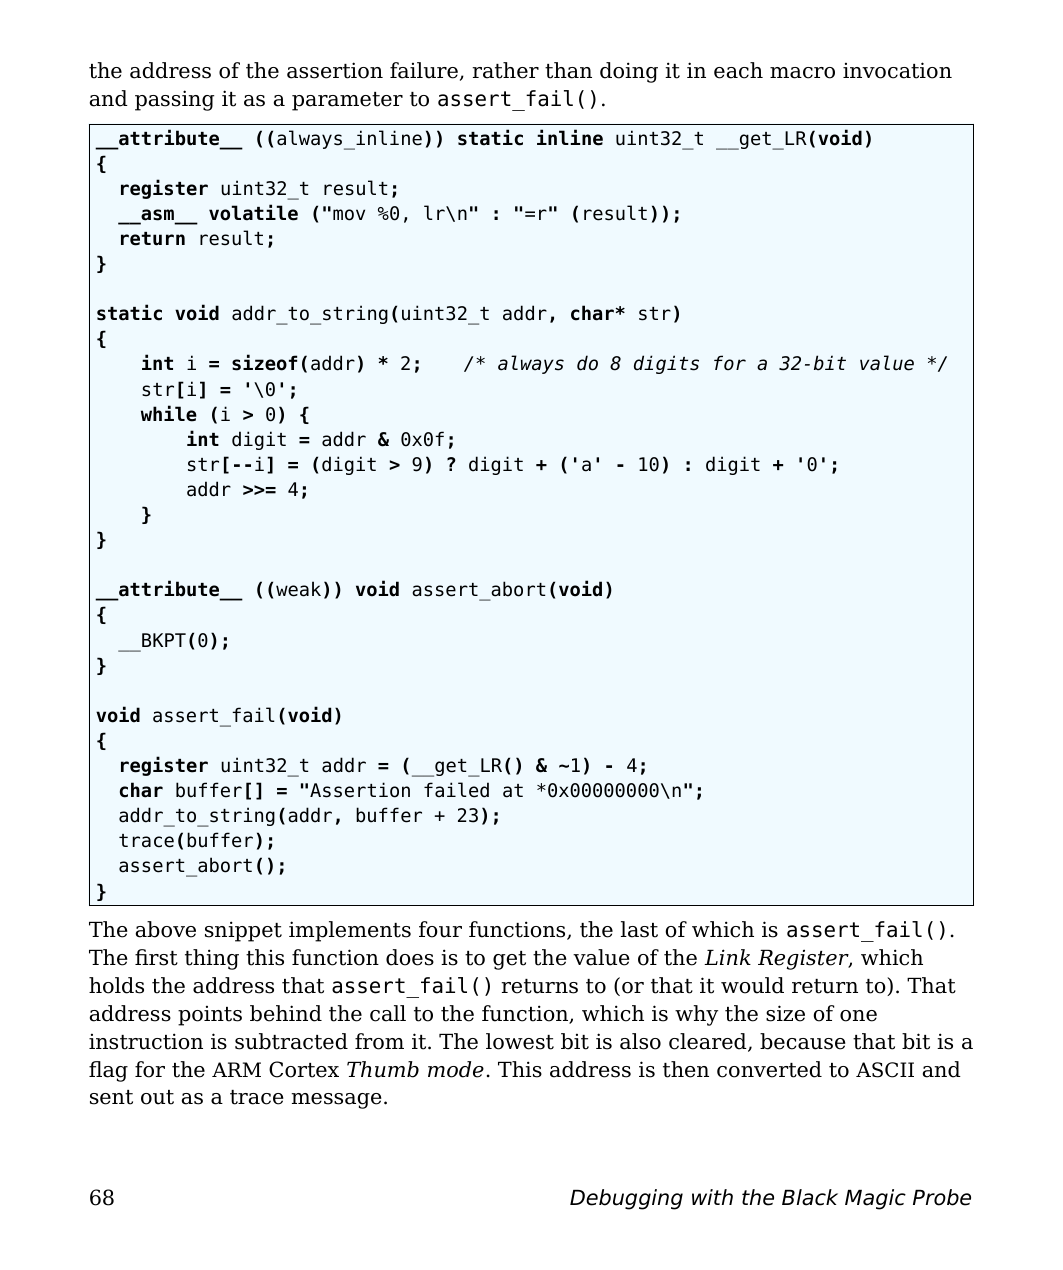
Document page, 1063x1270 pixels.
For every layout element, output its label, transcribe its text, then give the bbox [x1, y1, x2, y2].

text char buffer[] = "Assertion failed at *0x00000000\n"; [90, 776, 973, 801]
text str[i] = '\0'; [90, 374, 973, 400]
text int digit = addr & 0x0f; [90, 425, 973, 450]
text static void addr_to_string(uint32_t addr, char* str) [90, 299, 973, 324]
text } [90, 877, 973, 905]
text } [90, 525, 973, 550]
text return result; [90, 224, 973, 249]
text int i = sizeof(addr) * 2; /* always do 8 digits for a 32-bit value */ [90, 349, 973, 374]
text } [90, 249, 973, 274]
text __attribute__ ((always_inline)) static inline uint32_t __get_LR(void) [90, 125, 973, 149]
text } [90, 500, 973, 525]
text } [90, 651, 973, 676]
text addr >>= 4; [90, 475, 973, 500]
text register uint32_t addr = (__get_LR() & ~1) - 4; [90, 751, 973, 776]
text { [90, 149, 973, 174]
text __asm__ volatile ("mov %0, lr\n" : "=r" (result)); [90, 199, 973, 224]
text { [90, 601, 973, 626]
text { [90, 324, 973, 349]
text while (i > 0) { [90, 400, 973, 425]
text register uint32_t result; [90, 174, 973, 199]
text The above snippet implements four functions, the last of which is assert_fail(). The first thing this function does is to get the value of the Link Register, which holds the address that assert_fail() returns to (or that it would return to). That address points behind the call to the function, which is why the size of one instruction is subtracted from it. The lowest bit is also cleared, because that bit is a flag for the ARM Cortex Thumb mode. This address is then converted to ASCII and sent out as a trace message. [88, 918, 974, 1110]
text the address of the assertion failure, rather than doing it in each macro invocation and passing it as a parameter to assert_fail(). [88, 59, 974, 111]
text assert_abort(); [90, 852, 973, 877]
text str[--i] = (digit > 9) ? digit + ('a' - 10) : digit + '0'; [90, 450, 973, 475]
text void assert_fail(void) [90, 701, 973, 726]
text trace(buffer); [90, 826, 973, 852]
text { [90, 726, 973, 751]
text addr_to_string(addr, buffer + 23); [90, 801, 973, 826]
text __attribute__ ((weak)) void assert_abort(void) [90, 575, 973, 601]
text __BKPT(0); [90, 626, 973, 651]
